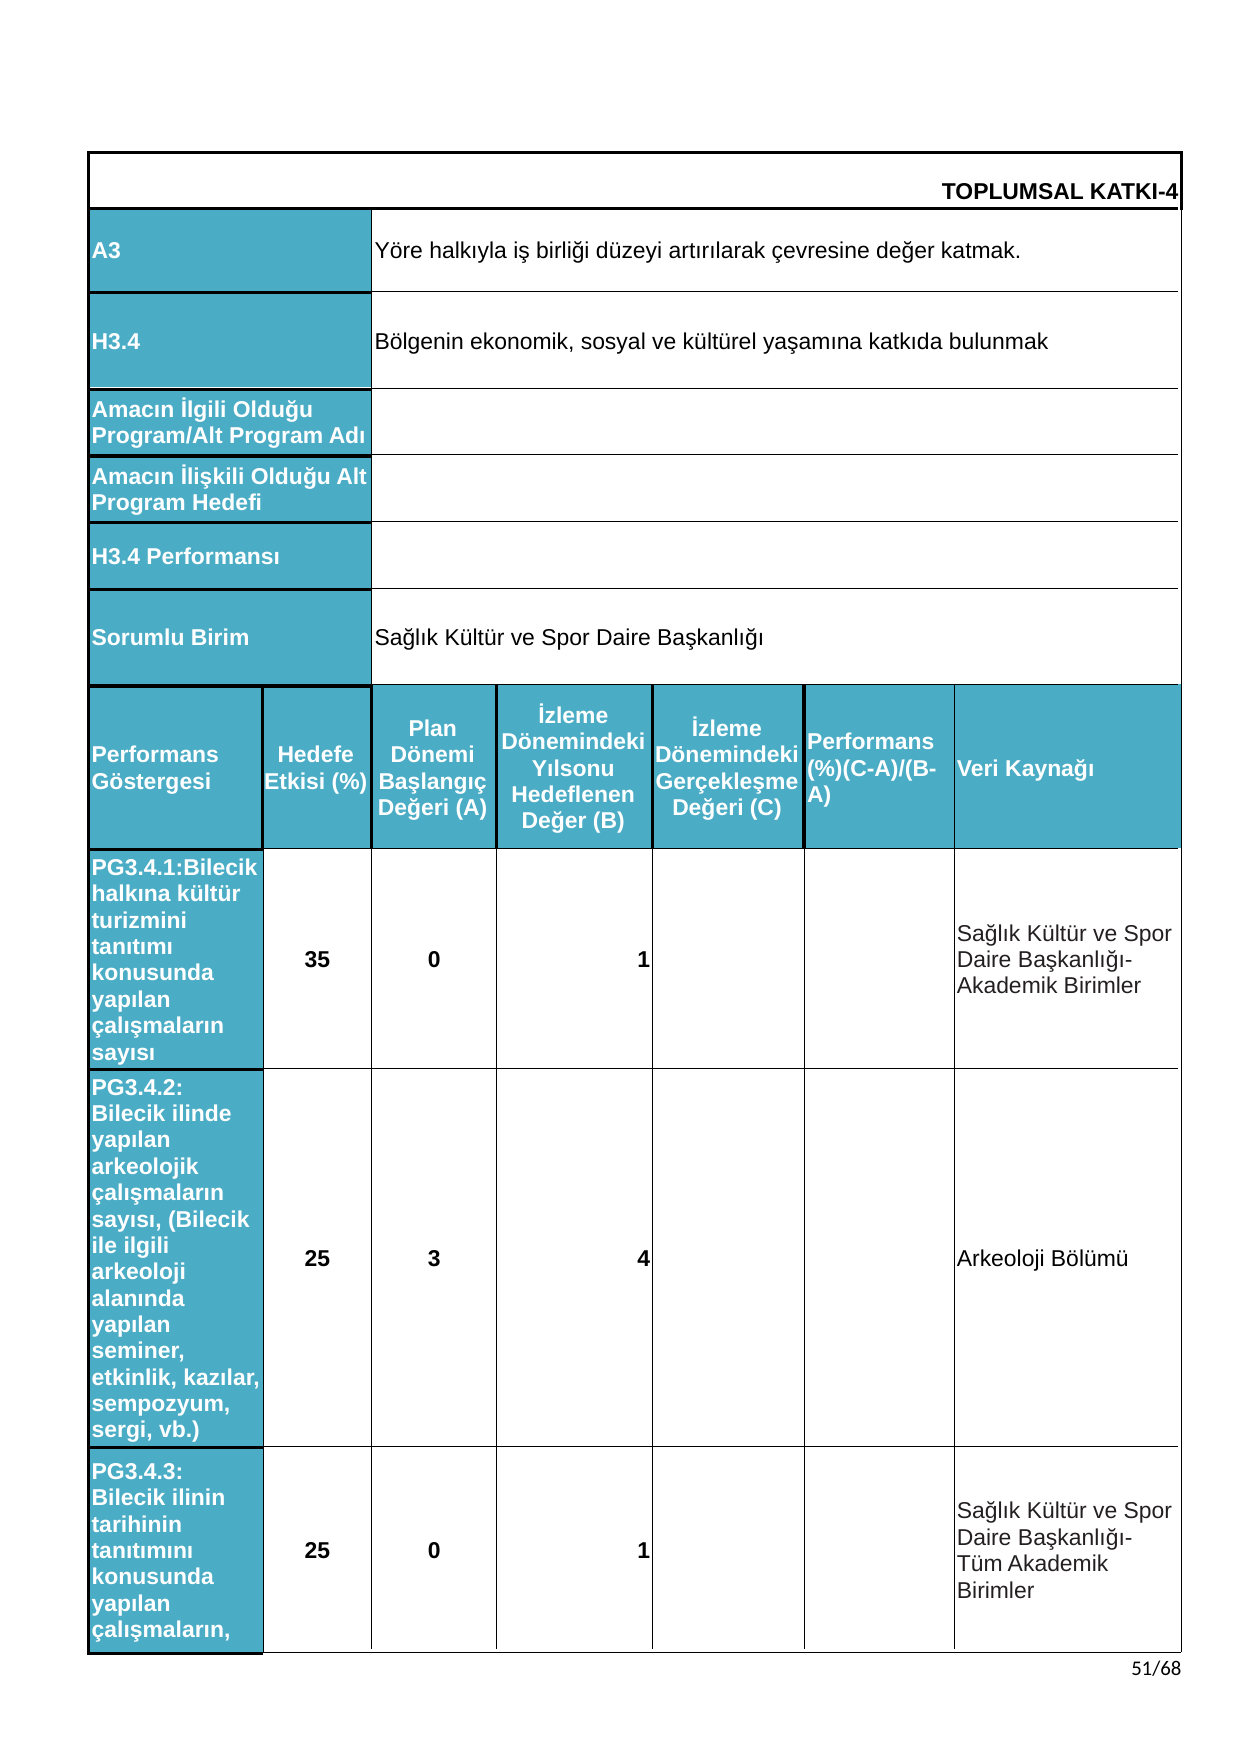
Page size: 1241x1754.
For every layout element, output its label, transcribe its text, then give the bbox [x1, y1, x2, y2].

table_cell PG3.4.1:Bilecik halkına kültür turizmini tanıtımı konusunda yapılan çalışmaların sayısı [90, 851, 263, 1068]
table_cell Bölgenin ekonomik, sosyal ve kültürel yaşamına katkıda bulunmak [372, 291, 1181, 387]
table_cell H3.4 [90, 294, 371, 387]
table_cell Performans (%)(C-A)/(B-A) [806, 685, 954, 848]
table_cell [805, 1069, 954, 1446]
table_cell 1 [496, 1447, 652, 1652]
table_cell [805, 849, 954, 1068]
table_cell [372, 521, 1181, 588]
table_cell 0 [372, 849, 496, 1068]
table_cell 35 [264, 849, 371, 1068]
table_cell 0 [371, 1447, 496, 1652]
table_cell 3 [372, 1069, 496, 1446]
table_cell [372, 454, 1181, 521]
table_cell Plan Dönemi Başlangıç Değeri (A) [373, 685, 495, 848]
table_cell Performans Göstergesi [90, 688, 261, 848]
table_cell Veri Kaynağı [955, 684, 1181, 848]
table_cell A3 [90, 210, 371, 291]
table_cell PG3.4.2: Bilecik ilinde yapılan arkeolojik çalışmaların sayısı, (Bilecik ile ilgili arkeoloji alanında yapılan seminer, etkinlik, kazılar, sempozyum, sergi, vb.) [90, 1071, 263, 1446]
table_cell [653, 1447, 804, 1652]
table_cell 4 [497, 1069, 652, 1446]
table_cell Amacın İlişkili Olduğu Alt Program Hedefi [90, 458, 371, 521]
table_cell Yöre halkıyla iş birliği düzeyi artırılarak çevresine değer katmak. [372, 207, 1181, 291]
table_cell [372, 388, 1181, 454]
table_header TOPLUMSAL KATKI-4 [90, 154, 1180, 207]
table_cell PG3.4.3: Bilecik ilinin tarihinin tanıtımını konusunda yapılan çalışmaların, [90, 1449, 263, 1652]
table_cell 25 [264, 1069, 371, 1446]
table_cell Sağlık Kültür ve Spor Daire Başkanlığı-Tüm Akademik Birimler [954, 1446, 1181, 1652]
table_cell Hedefe Etkisi (%) [264, 688, 370, 848]
table_cell [653, 1069, 804, 1446]
table_cell H3.4 Performansı [90, 524, 371, 588]
table_cell [653, 849, 804, 1068]
table_cell [804, 1447, 954, 1652]
table_cell İzleme Dönemindeki Gerçekleşme Değeri (C) [654, 685, 802, 848]
table_cell Sorumlu Birim [90, 591, 371, 684]
table_cell 25 [264, 1447, 371, 1652]
table_cell Sağlık Kültür ve Spor Daire Başkanlığı [372, 588, 1181, 684]
table_cell İzleme Dönemindeki Yılsonu Hedeflenen Değer (B) [498, 685, 651, 848]
table_cell Arkeoloji Bölümü [955, 1068, 1181, 1446]
table_cell Amacın İlgili Olduğu Program/Alt Program Adı [90, 391, 371, 454]
table_cell Sağlık Kültür ve Spor Daire Başkanlığı-Akademik Birimler [955, 848, 1181, 1068]
table_cell 1 [497, 849, 652, 1068]
